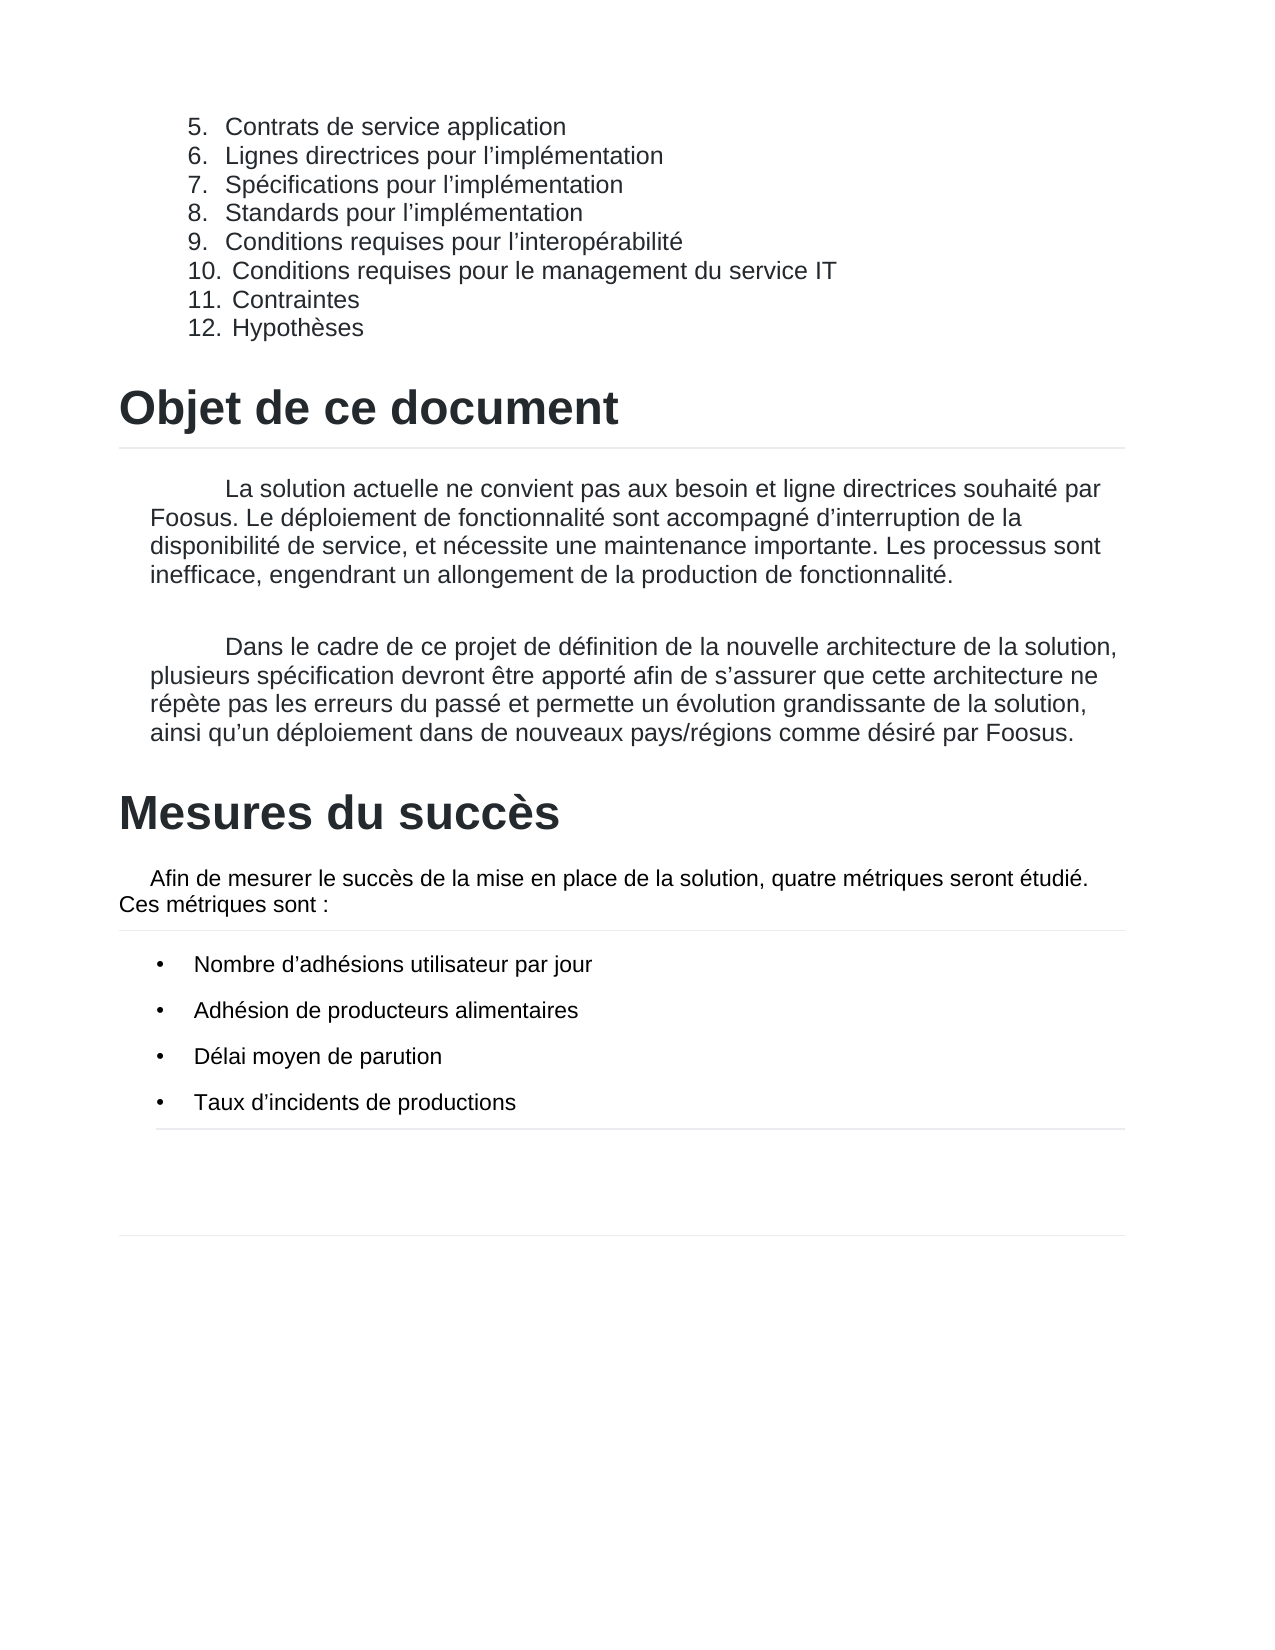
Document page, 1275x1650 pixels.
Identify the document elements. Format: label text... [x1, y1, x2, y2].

text La solution actuelle ne convient pas aux besoin et ligne directrices souhaité par Foosus. Le déploiement de fonctionnalité sont accompagné d’interruption de la disponibilité de service, et nécessite une maintenance importante. Les processus sont inefficace, engendrant un allongement de la production de fonctionnalité. [150, 474, 1125, 589]
list Standards pour l’implémentation [187, 198, 1125, 227]
text Afin de mesurer le succès de la mise en place de la solution, quatre métriques seront étudié. Ces métriques sont : [119, 864, 1125, 930]
list Lignes directrices pour l’implémentation [187, 141, 1125, 170]
list Conditions requises pour l’interopérabilité [187, 227, 1125, 256]
list Contraintes [187, 285, 1125, 313]
list Délai moyen de parution [156, 1043, 1125, 1069]
subtitle Objet de ce document [119, 380, 1125, 447]
list Taux d’incidents de productions [156, 1089, 1125, 1128]
list Nombre d’adhésions utilisateur par jour [156, 951, 1125, 977]
list Contrats de service application [187, 112, 1125, 141]
list Spécifications pour l’implémentation [187, 170, 1125, 198]
list Hypothèses [187, 313, 1125, 342]
text Dans le cadre de ce projet de définition de la nouvelle architecture de la solution, plusieurs spécification devront être apporté afin de s’assurer que cette architecture ne répète pas les erreurs du passé et permette un évolution grandissante de la solution, ainsi qu’un déploiement dans de nouveaux pays/régions comme désiré par Foosus. [150, 632, 1125, 747]
subtitle Mesures du succès [119, 784, 1125, 839]
list Adhésion de producteurs alimentaires [156, 997, 1125, 1023]
list Conditions requises pour le management du service IT [187, 256, 1125, 285]
